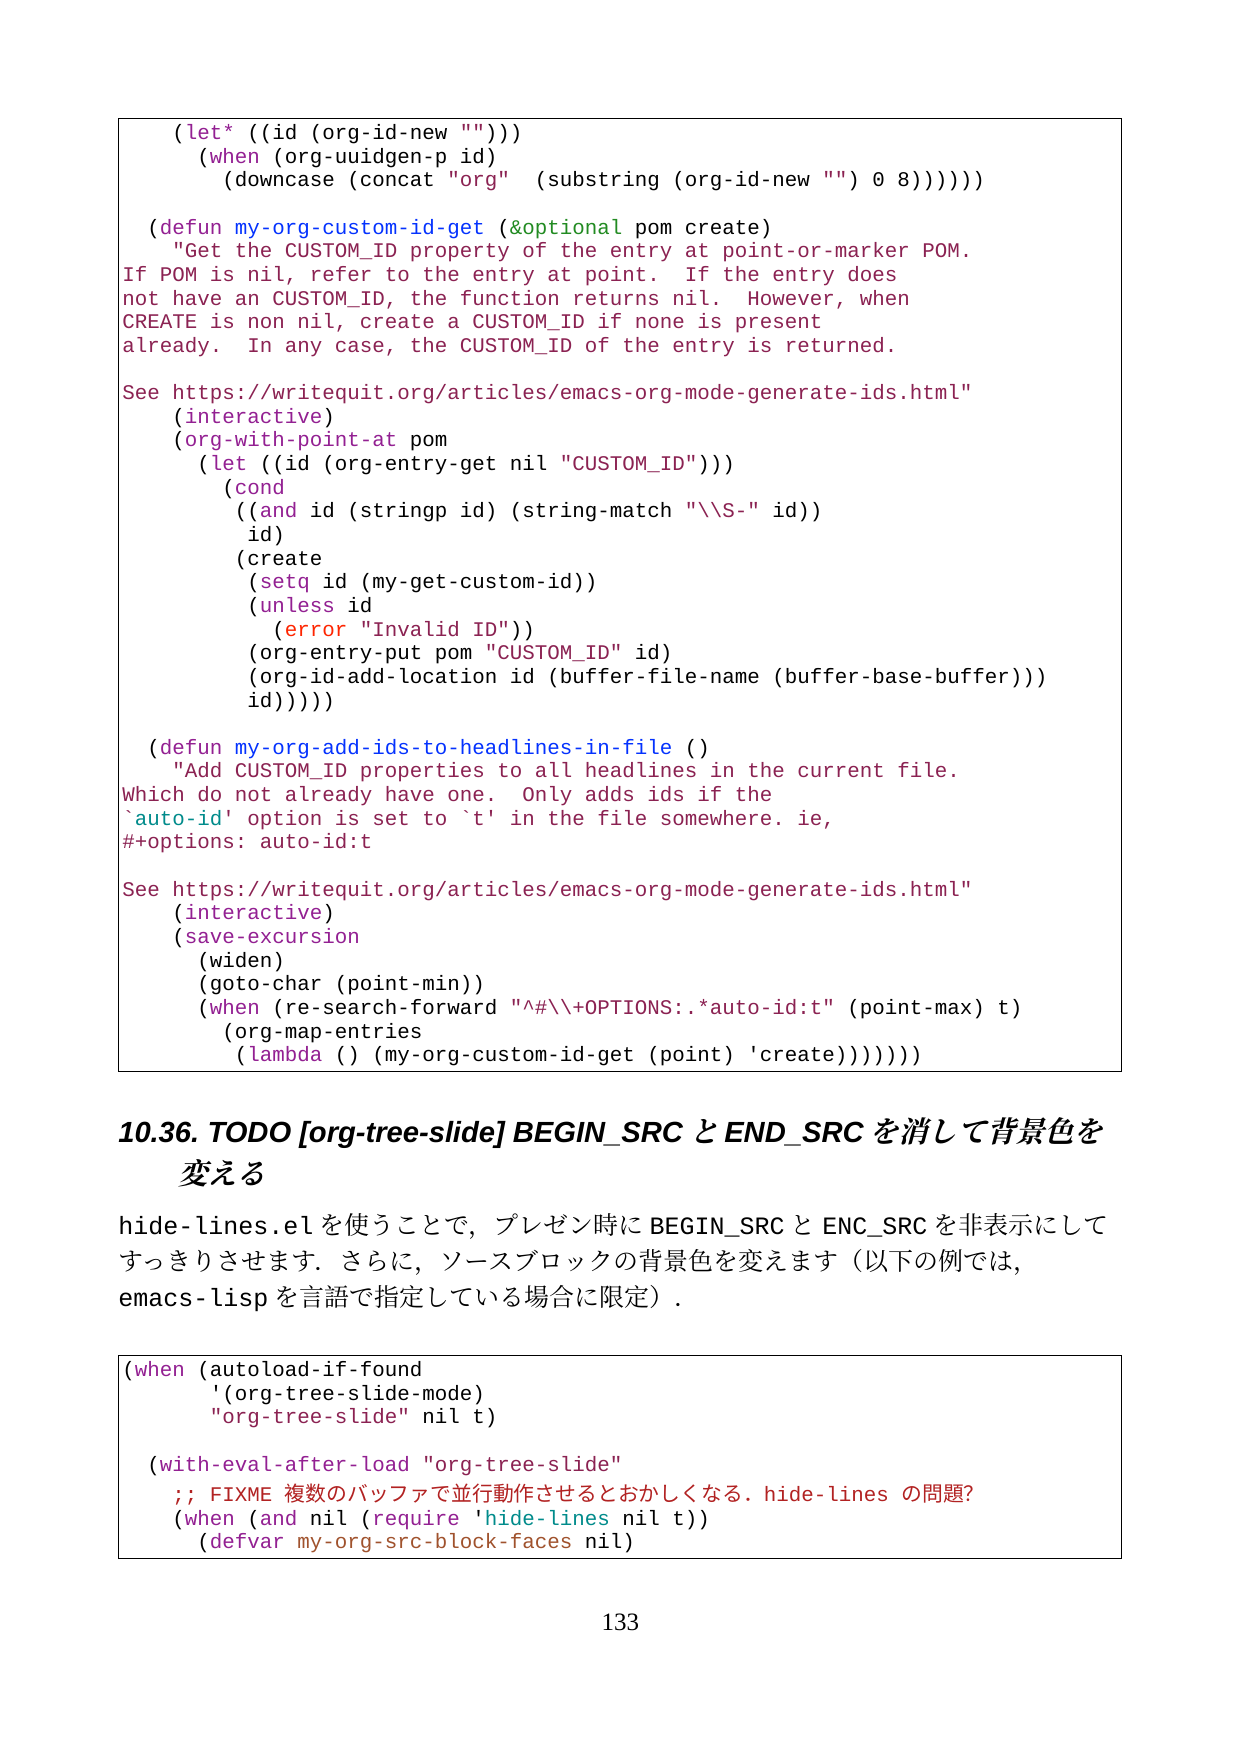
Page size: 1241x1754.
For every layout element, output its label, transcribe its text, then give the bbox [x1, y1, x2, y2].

text (cond [119, 473, 1121, 496]
text "Get the CUSTOM_ID property of the entry at point-or-marker POM. [119, 236, 1121, 260]
text See https://writequit.org/articles/emacs-org-mode-generate-ids.html" [119, 875, 1121, 898]
text (with-eval-after-load "org-tree-slide" [119, 1450, 1121, 1473]
text (org-entry-put pom "CUSTOM_ID" id) [119, 638, 1121, 662]
subtitle TODO [org-tree-slide] BEGIN_SRCとEND_SRCを消して背景色を変える [118, 1109, 1122, 1193]
text ;; FIXME 複数のバッファで並行動作させるとおかしくなる．hide-lines の問題？ [119, 1473, 1121, 1504]
text (error "Invalid ID")) [119, 615, 1121, 638]
text already. In any case, the CUSTOM_ID of the entry is returned. [119, 331, 1121, 354]
text (interactive) [119, 402, 1121, 426]
text (org-with-point-at pom [119, 426, 1121, 449]
text #+options: auto-id:t [119, 827, 1121, 851]
text If POM is nil, refer to the entry at point. If the entry does [119, 260, 1121, 284]
text (lambda () (my-org-custom-id-get (point) 'create))))))) [119, 1040, 1121, 1071]
text (interactive) [119, 898, 1121, 922]
text not have an CUSTOM_ID, the function returns nil. However, when [119, 284, 1121, 307]
text (let ((id (org-entry-get nil "CUSTOM_ID"))) [119, 449, 1121, 473]
text (org-map-entries [119, 1017, 1121, 1040]
text (setq id (my-get-custom-id)) [119, 567, 1121, 591]
text hide-lines.el を使うことで，プレゼン時に BEGIN_SRC と ENC_SRC を非表示にしてすっきりさせます．さらに，ソースブロックの背景色を変えます（以下の例では， emacs-lisp を言語で指定している場合に限定）． [118, 1206, 1122, 1343]
text (org-id-add-location id (buffer-file-name (buffer-base-buffer))) [119, 662, 1121, 686]
text (defun my-org-add-ids-to-headlines-in-file () [119, 733, 1121, 757]
text (when (autoload-if-found [119, 1356, 1121, 1379]
text (create [119, 544, 1121, 567]
text '(org-tree-slide-mode) [119, 1379, 1121, 1402]
text (let* ((id (org-id-new ""))) [119, 119, 1121, 142]
text See https://writequit.org/articles/emacs-org-mode-generate-ids.html" [119, 378, 1121, 402]
text (defvar my-org-src-block-faces nil) [119, 1527, 1121, 1558]
text "Add CUSTOM_ID properties to all headlines in the current file. [119, 757, 1121, 780]
text (when (and nil (require 'hide-lines nil t)) [119, 1504, 1121, 1527]
text `auto-id' option is set to `t' in the file somewhere. ie, [119, 804, 1121, 827]
text (widen) [119, 946, 1121, 969]
text id))))) [119, 686, 1121, 709]
text (save-excursion [119, 922, 1121, 946]
text "org-tree-slide" nil t) [119, 1402, 1121, 1426]
text CREATE is non nil, create a CUSTOM_ID if none is present [119, 307, 1121, 331]
text (when (re-search-forward "^#\\+OPTIONS:.*auto-id:t" (point-max) t) [119, 993, 1121, 1017]
text (goto-char (point-min)) [119, 969, 1121, 993]
text (unless id [119, 591, 1121, 615]
text Which do not already have one. Only adds ids if the [119, 780, 1121, 804]
text (when (org-uuidgen-p id) [119, 142, 1121, 165]
text id) [119, 520, 1121, 544]
text ((and id (stringp id) (string-match "\\S-" id)) [119, 496, 1121, 520]
text (defun my-org-custom-id-get (&optional pom create) [119, 213, 1121, 236]
text (downcase (concat "org" (substring (org-id-new "") 0 8)))))) [119, 165, 1121, 189]
